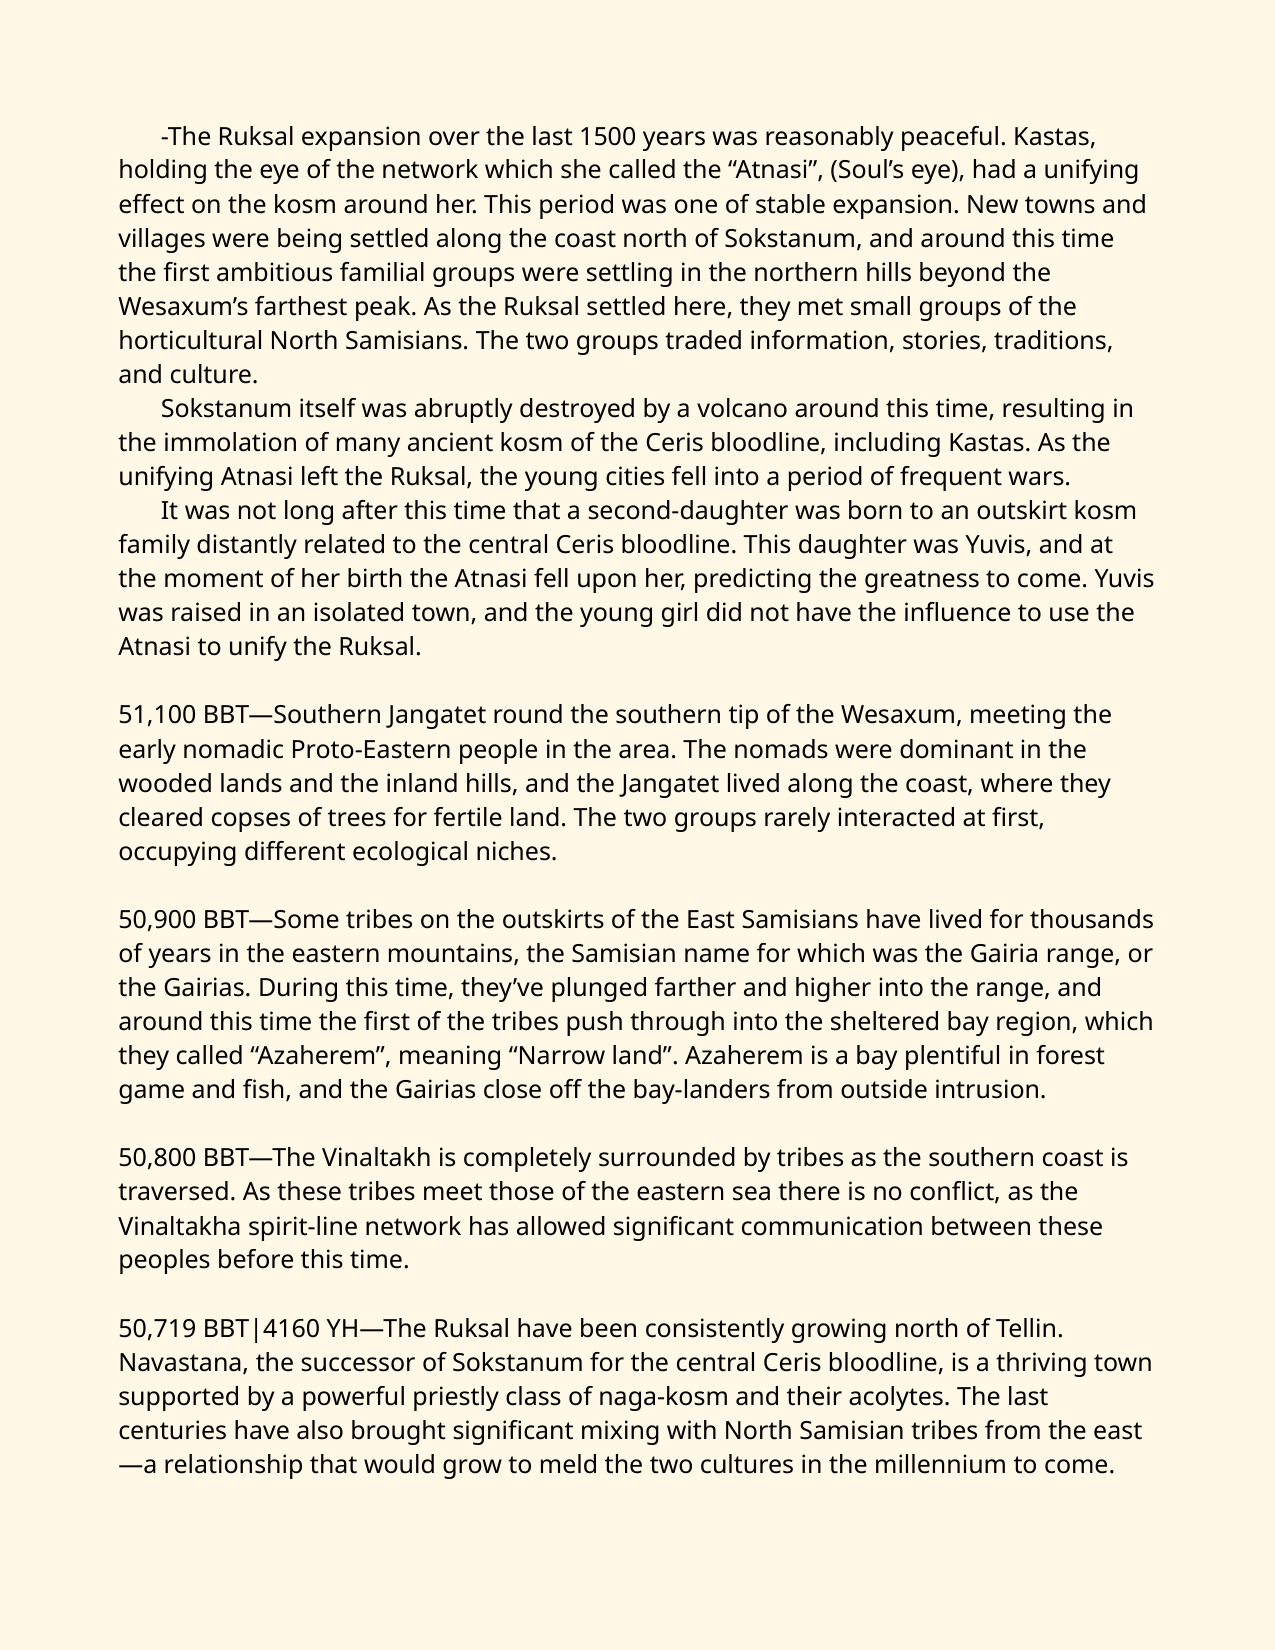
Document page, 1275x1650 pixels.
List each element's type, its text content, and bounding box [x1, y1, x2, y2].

text 50,800 BBT—The Vinaltakh is completely surrounded by tribes as the southern coast is traversed. As these tribes meet those of the eastern sea there is no conflict, as the Vinaltakha spirit-line network has allowed significant communication between these peoples before this time. [118, 1140, 1157, 1276]
text 51,100 BBT—Southern Jangatet round the southern tip of the Wesaxum, meeting the early nomadic Proto-Eastern people in the area. The nomads were dominant in the wooded lands and the inland hills, and the Jangatet lived along the coast, where they cleared copses of trees for fertile land. The two groups rarely interacted at first, occupying different ecological niches. [118, 697, 1157, 867]
text It was not long after this time that a second-daughter was born to an outskirt kosm family distantly related to the central Ceris bloodline. This daughter was Yuvis, and at the moment of her birth the Atnasi fell upon her, predicting the greatness to come. Yuvis was raised in an isolated town, and the young girl did not have the influence to use the Atnasi to unify the Ruksal. [118, 493, 1157, 663]
text 50,719 BBT|4160 YH—The Ruksal have been consistently growing north of Tellin. Navastana, the successor of Sokstanum for the central Ceris bloodline, is a thriving town supported by a powerful priestly class of naga-kosm and their acolytes. The last centuries have also brought significant mixing with North Samisian tribes from the east—a relationship that would grow to meld the two cultures in the millennium to come. [118, 1310, 1157, 1481]
text Sokstanum itself was abruptly destroyed by a volcano around this time, resulting in the immolation of many ancient kosm of the Ceris bloodline, including Kastas. As the unifying Atnasi left the Ruksal, the young cities fell into a period of frequent wars. [118, 391, 1157, 493]
text 50,900 BBT—Some tribes on the outskirts of the East Samisians have lived for thousands of years in the eastern mountains, the Samisian name for which was the Gairia range, or the Gairias. During this time, they’ve plunged farther and higher into the range, and around this time the first of the tribes push through into the sheltered bay region, which they called “Azaherem”, meaning “Narrow land”. Azaherem is a bay plentiful in forest game and fish, and the Gairias close off the bay-landers from outside intrusion. [118, 902, 1157, 1106]
text -The Ruksal expansion over the last 1500 years was reasonably peaceful. Kastas, holding the eye of the network which she called the “Atnasi”, (Soul’s eye), had a unifying effect on the kosm around her. This period was one of stable expansion. New towns and villages were being settled along the coast north of Sokstanum, and around this time the first ambitious familial groups were settling in the northern hills beyond the Wesaxum’s farthest peak. As the Ruksal settled here, they met small groups of the horticultural North Samisians. The two groups traded information, stories, traditions, and culture. [118, 118, 1157, 391]
